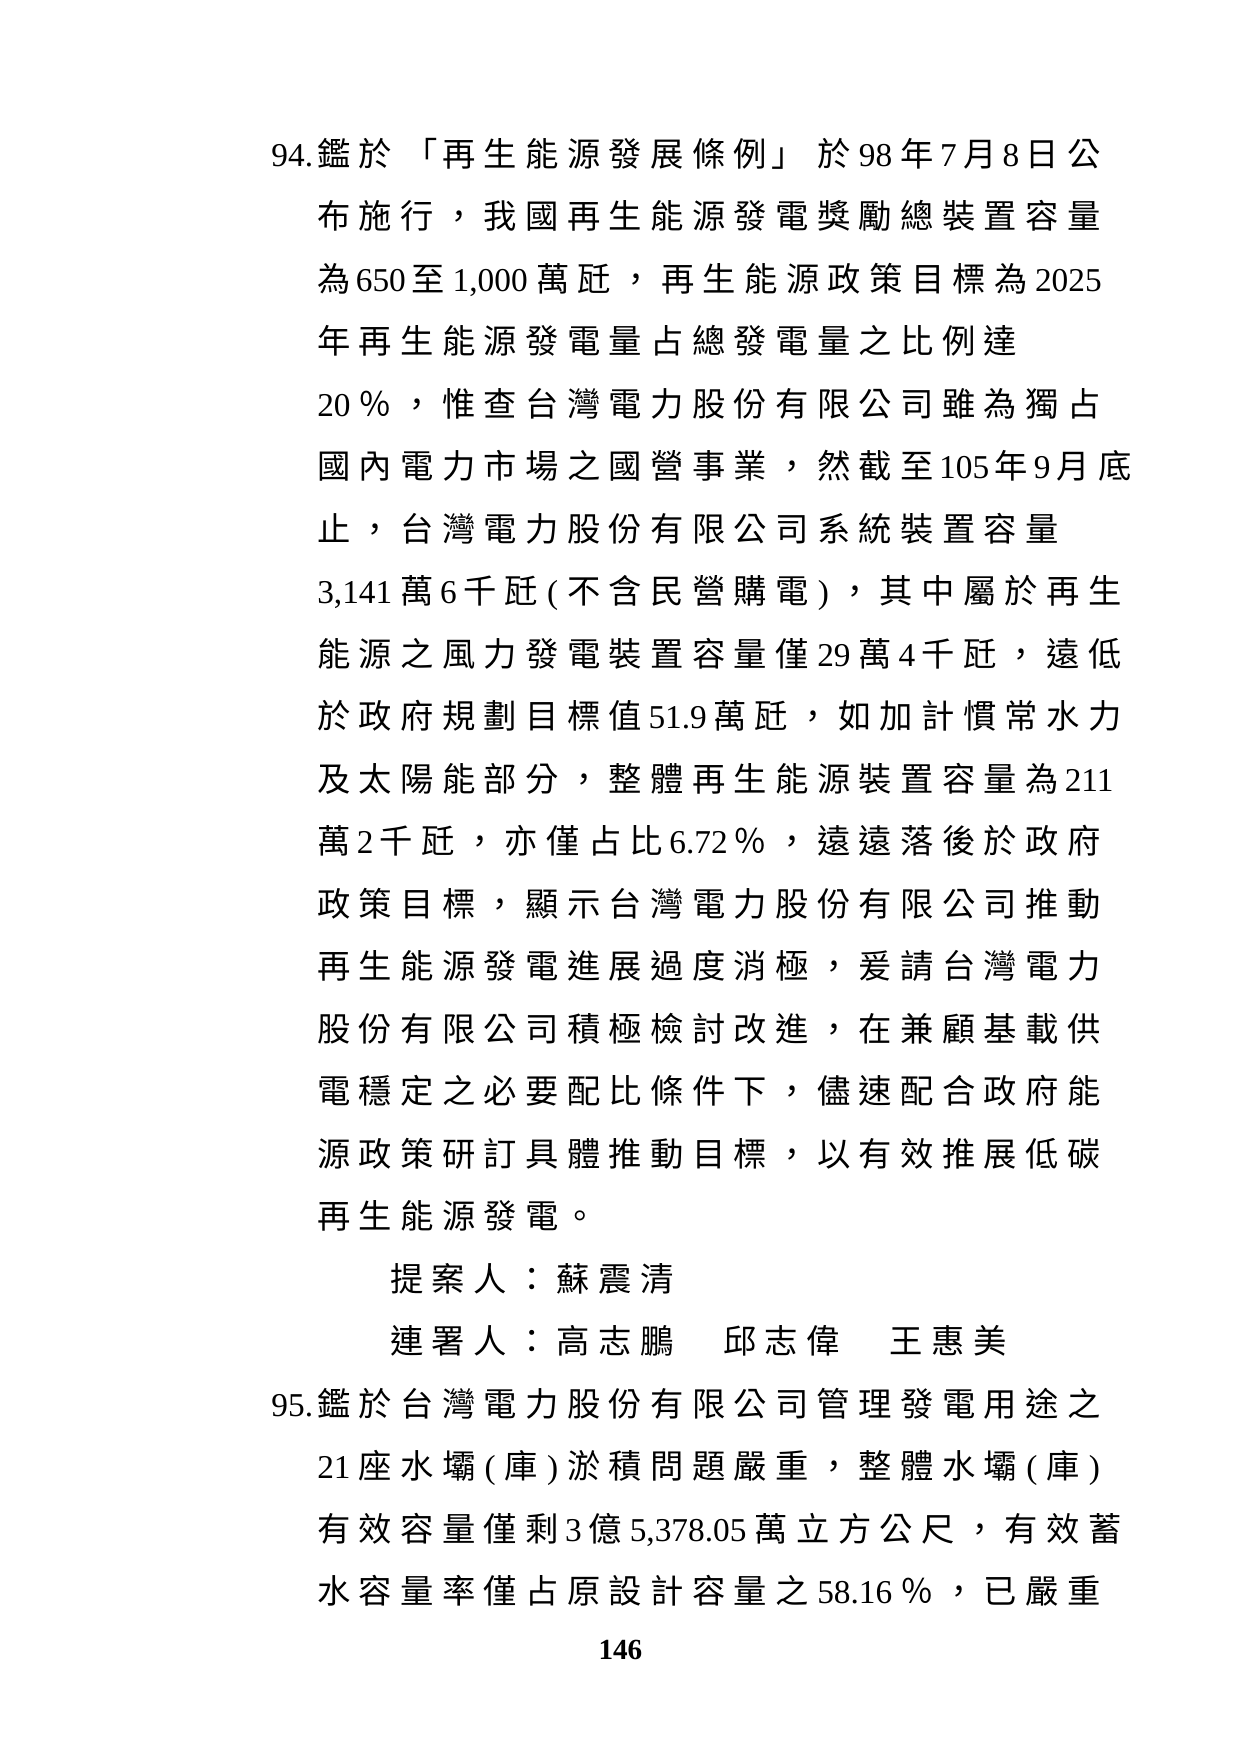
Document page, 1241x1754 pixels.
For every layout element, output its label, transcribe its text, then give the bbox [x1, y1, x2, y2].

list 鑑於「再生能源發展條例」於98年7月8日公布施行，我國再生能源發電獎勵總裝置容量為650至1,000萬瓩，再生能源政策目標為2025年再生能源發電量占總發電量之比例達20％，惟查台灣電力股份有限公司雖為獨占國內電力市場之國營事業，然截至105年9月底止，台灣電力股份有限公司系統裝置容量3,141萬6千瓩(不含民營購電)，其中屬於再生能源之風力發電裝置容量僅29萬4千瓩，遠低於政府規劃目標值51.9萬瓩，如加計慣常水力及太陽能部分，整體再生能源裝置容量為211萬2千瓩，亦僅占比6.72％，遠遠落後於政府政策目標，顯示台灣電力股份有限公司推動再生能源發電進展過度消極，爰請台灣電力股份有限公司積極檢討改進，在兼顧基載供電穩定之必要配比條件下，儘速配合政府能源政策研訂具體推動目標，以有效推展低碳再生能源發電。 [267, 110, 1136, 1235]
list 鑑於台灣電力股份有限公司管理發電用途之21座水壩(庫)淤積問題嚴重，整體水壩(庫)有效容量僅剩3億5,378.05萬立方公尺，有效蓄水容量率僅占原設計容量之58.16％，已嚴重 [267, 1360, 1136, 1610]
text 連署人：高志鵬 邱志偉 王惠美 [381, 1298, 1136, 1360]
text 提案人：蘇震清 [381, 1235, 1136, 1298]
